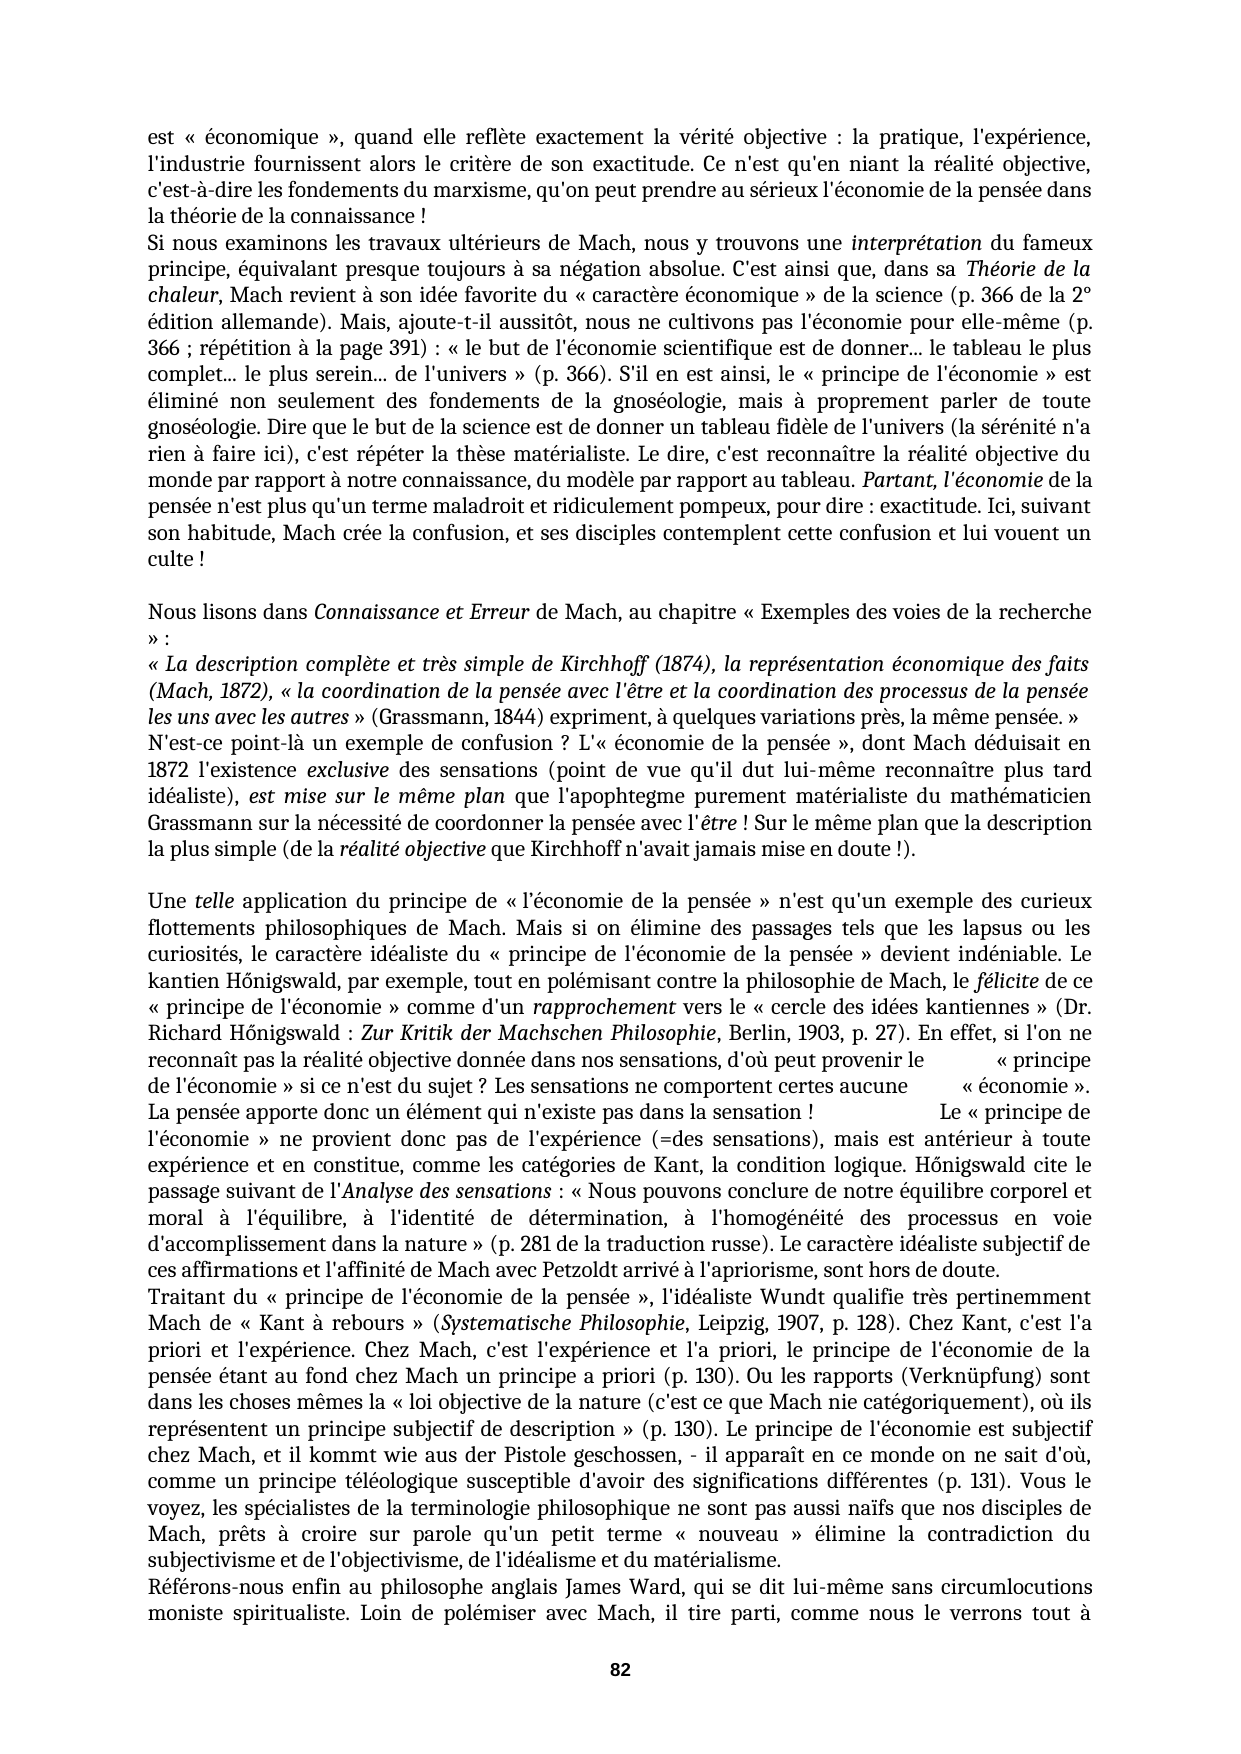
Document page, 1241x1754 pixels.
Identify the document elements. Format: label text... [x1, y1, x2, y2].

text Traitant du « principe de l'économie de la pensée », l'idéaliste Wundt qualifie très pertinemment Mach de « Kant à rebours » (Systematische Philosophie, Leipzig, 1907, p. 128). Chez Kant, c'est l'a priori et l'expérience. Chez Mach, c'est l'expérience et l'a priori, le principe de l'économie de la pensée étant au fond chez Mach un principe a priori (p. 130). Ou les rapports (Verknüpfung) sont dans les choses mêmes la « loi objective de la nature (c'est ce que Mach nie catégoriquement), où ils représentent un principe subjectif de description » (p. 130). Le principe de l'économie est subjectif chez Mach, et il kommt wie aus der Pistole geschossen, - il apparaît en ce monde on ne sait d'où, comme un principe téléologique susceptible d'avoir des significations différentes (p. 131). Vous le voyez, les spécialistes de la terminologie philosophique ne sont pas aussi naïfs que nos disciples de Mach, prêts à croire sur parole qu'un petit terme « nouveau » élimine la contradiction du subjectivisme et de l'objectivisme, de l'idéalisme et du matérialisme. [148, 1284, 1093, 1573]
text Une telle application du principe de « l’économie de la pensée » n'est qu'un exemple des curieux flottements philosophiques de Mach. Mais si on élimine des passages tels que les lapsus ou les curiosités, le caractère idéaliste du « principe de l'économie de la pensée » devient indéniable. Le kantien Hőnigswald, par exemple, tout en polémisant contre la philosophie de Mach, le félicite de ce « principe de l'économie » comme d'un rapprochement vers le « cercle des idées kantiennes » (Dr. Richard Hőnigswald : Zur Kritik der Machschen Philosophie, Berlin, 1903, p. 27). En effet, si l'on ne reconnaît pas la réalité objective donnée dans nos sensations, d'où peut provenir le « principe de l'économie » si ce n'est du sujet ? Les sensations ne comportent certes aucune « économie ». La pensée apporte donc un élément qui n'existe pas dans la sensation ! Le « principe de l'économie » ne provient donc pas de l'expérience (=des sensations), mais est antérieur à toute expérience et en constitue, comme les catégories de Kant, la condition logique. Hőnigswald cite le passage suivant de l'Analyse des sensations : « Nous pouvons conclure de notre équilibre corporel et moral à l'équilibre, à l'identité de détermination, à l'homogénéité des processus en voie d'accomplissement dans la nature » (p. 281 de la traduction russe). Le caractère idéaliste subjectif de ces affirmations et l'affinité de Mach avec Petzoldt arrivé à l'apriorisme, sont hors de doute. [148, 888, 1093, 1284]
text « La description complète et très simple de Kirchhoff (1874), la représentation économique des faits (Mach, 1872), « la coordination de la pensée avec l'être et la coordination des processus de la pensée les uns avec les autres » (Grassmann, 1844) expriment, à quelques variations près, la même pensée. » [148, 651, 1093, 730]
text N'est‑ce point-là un exemple de confusion ? L'« économie de la pensée », dont Mach déduisait en 1872 l'existence exclusive des sensations (point de vue qu'il dut lui-­même reconnaître plus tard idéaliste), est mise sur le même plan que l'apophtegme purement matérialiste du mathématicien Grassmann sur la nécessité de coordonner la pensée avec l'être ! Sur le même plan que la description la plus simple (de la réalité objective que Kirchhoff n'avait jamais mise en doute !). [148, 730, 1093, 862]
text Si nous examinons les travaux ultérieurs de Mach, nous y trouvons une interprétation du fameux principe, équivalant presque toujours à sa négation absolue. C'est ainsi que, dans sa Théorie de la chaleur, Mach revient à son idée favorite du « caractère économique » de la science (p. 366 de la 2° édition allemande). Mais, ajoute‑t‑il aussitôt, nous ne cultivons pas l'économie pour elle‑même (p. 366 ; répétition à la page 391) : « le but de l'économie scientifique est de donner... le tableau le plus complet... le plus serein... de l'univers » (p. 366). S'il en est ainsi, le « principe de l'économie » est éliminé non seulement des fondements de la gnoséologie, mais à proprement parler de toute gnoséologie. Dire que le but de la science est de donner un tableau fidèle de l'univers (la sérénité n'a rien à faire ici), c'est répéter la thèse matérialiste. Le dire, c'est reconnaître la réalité objective du monde par rapport à notre connaissance, du modèle par rapport au tableau. Partant, l'économie de la pensée n'est plus qu'un terme maladroit et ridiculement pompeux, pour dire : exactitude. Ici, suivant son habitude, Mach crée la confusion, et ses disciples contemplent cette confusion et lui vouent un culte ! [148, 229, 1093, 572]
text Référons‑nous enfin au philosophe anglais James Ward, qui se dit lui‑même sans circumlocutions moniste spiritualiste. Loin de polémiser avec Mach, il tire parti, comme nous le verrons tout à [148, 1573, 1093, 1626]
text Nous lisons dans Connaissance et Erreur de Mach, au chapitre « Exemples des voies de la recherche » : [148, 598, 1093, 651]
text est « économique », quand elle reflète exactement la vérité objective : la pratique, l'expérience, l'industrie fournissent alors le critère de son exactitude. Ce n'est qu'en niant la réalité objective, c'est‑à‑dire les fondements du marxisme, qu'on peut prendre au sérieux l'économie de la pensée dans la théorie de la connaissance ! [148, 124, 1093, 229]
